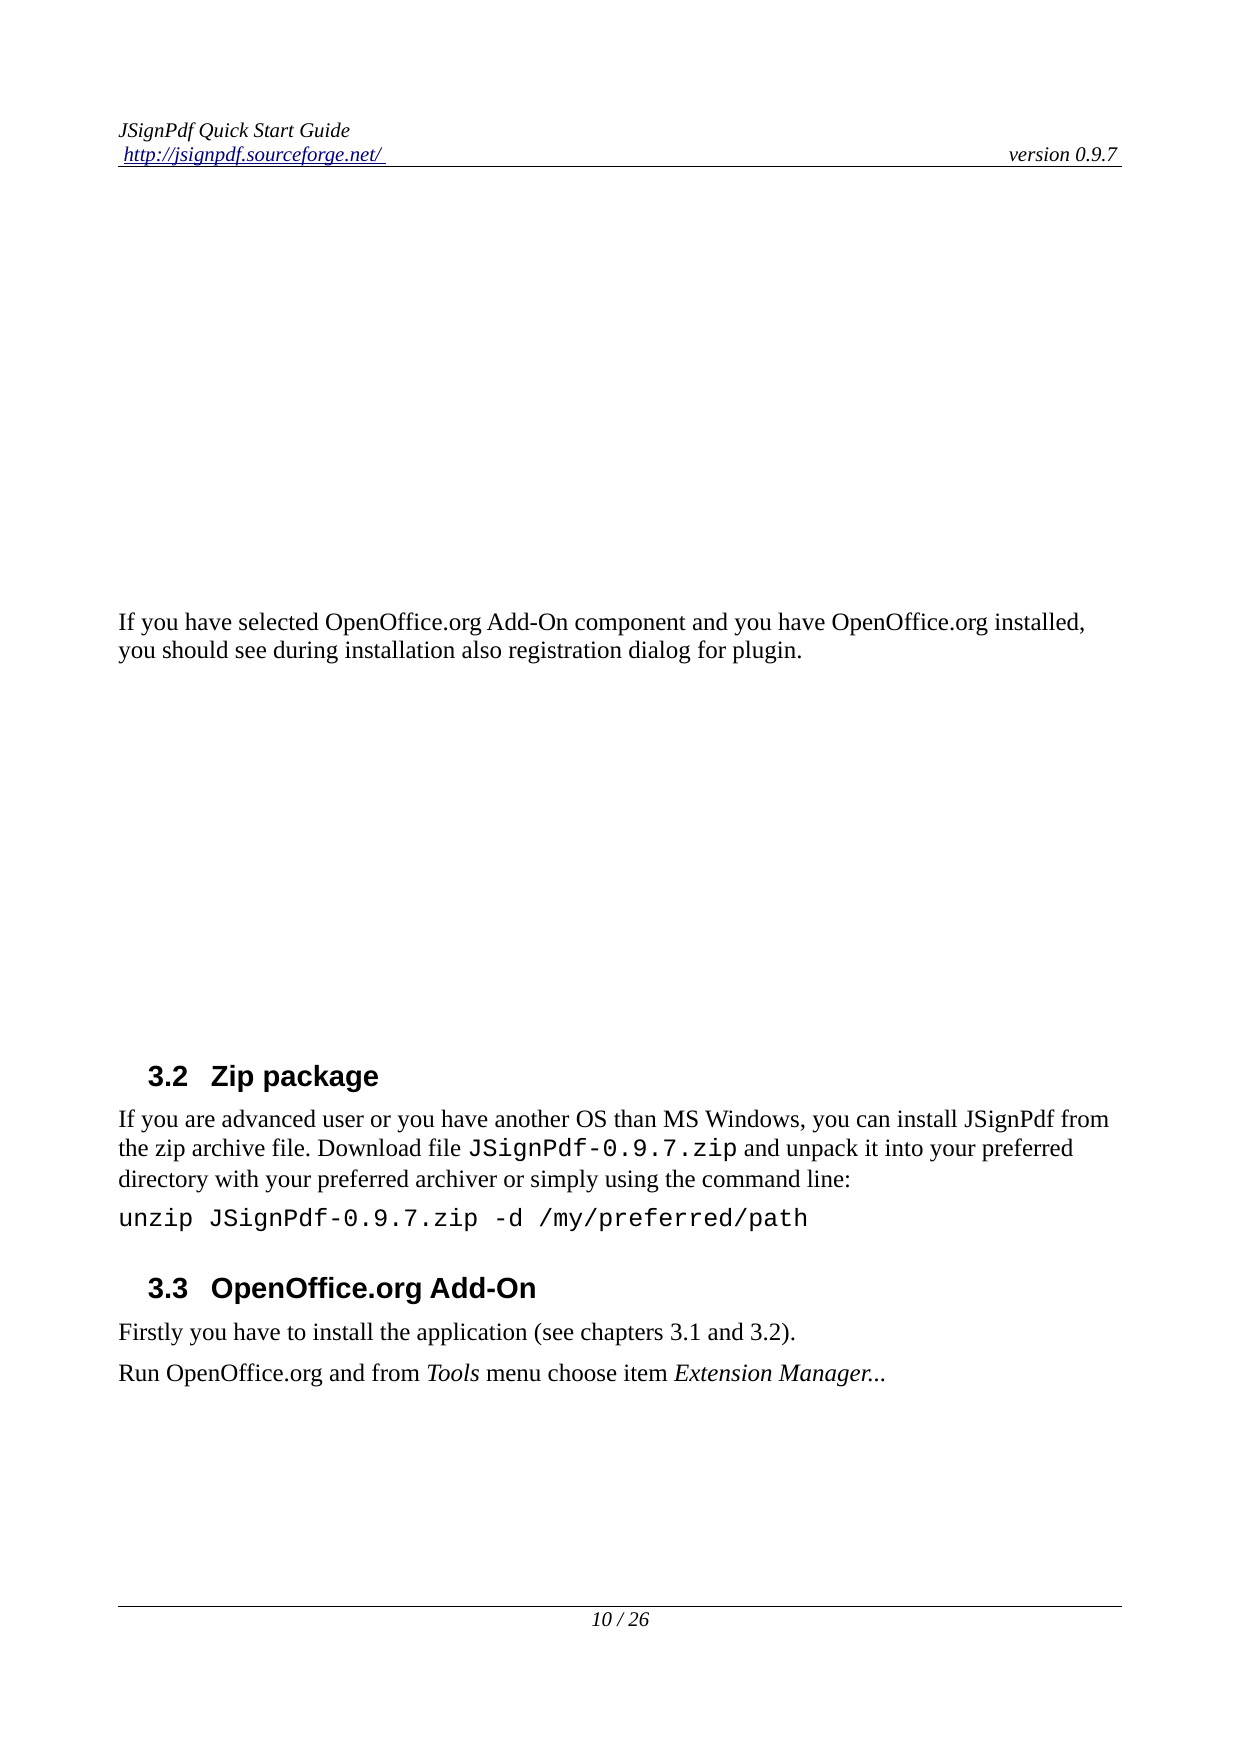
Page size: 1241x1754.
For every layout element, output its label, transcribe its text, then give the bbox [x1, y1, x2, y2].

text Run OpenOffice.org and from Tools menu choose item Extension Manager... [118, 1358, 1122, 1387]
text If you are advanced user or you have another OS than MS Windows, you can install JSignPdf from the zip archive file. Download file JSignPdf-0.9.7.zip and unpack it into your preferred directory with your preferred archiver or simply using the command line: [118, 1104, 1122, 1193]
text unzip JSignPdf-0.9.7.zip -d /my/preferred/path [118, 1205, 1122, 1234]
text Firstly you have to install the application (see chapters 3.1 and 3.2). [118, 1317, 1122, 1346]
subtitle Zip package [148, 702, 1116, 1092]
subtitle OpenOffice.org Add-On [148, 1271, 1116, 1305]
text If you have selected OpenOffice.org Add-On component and you have OpenOffice.org installed, you should see during installation also registration dialog for plugin. [118, 197, 1122, 664]
